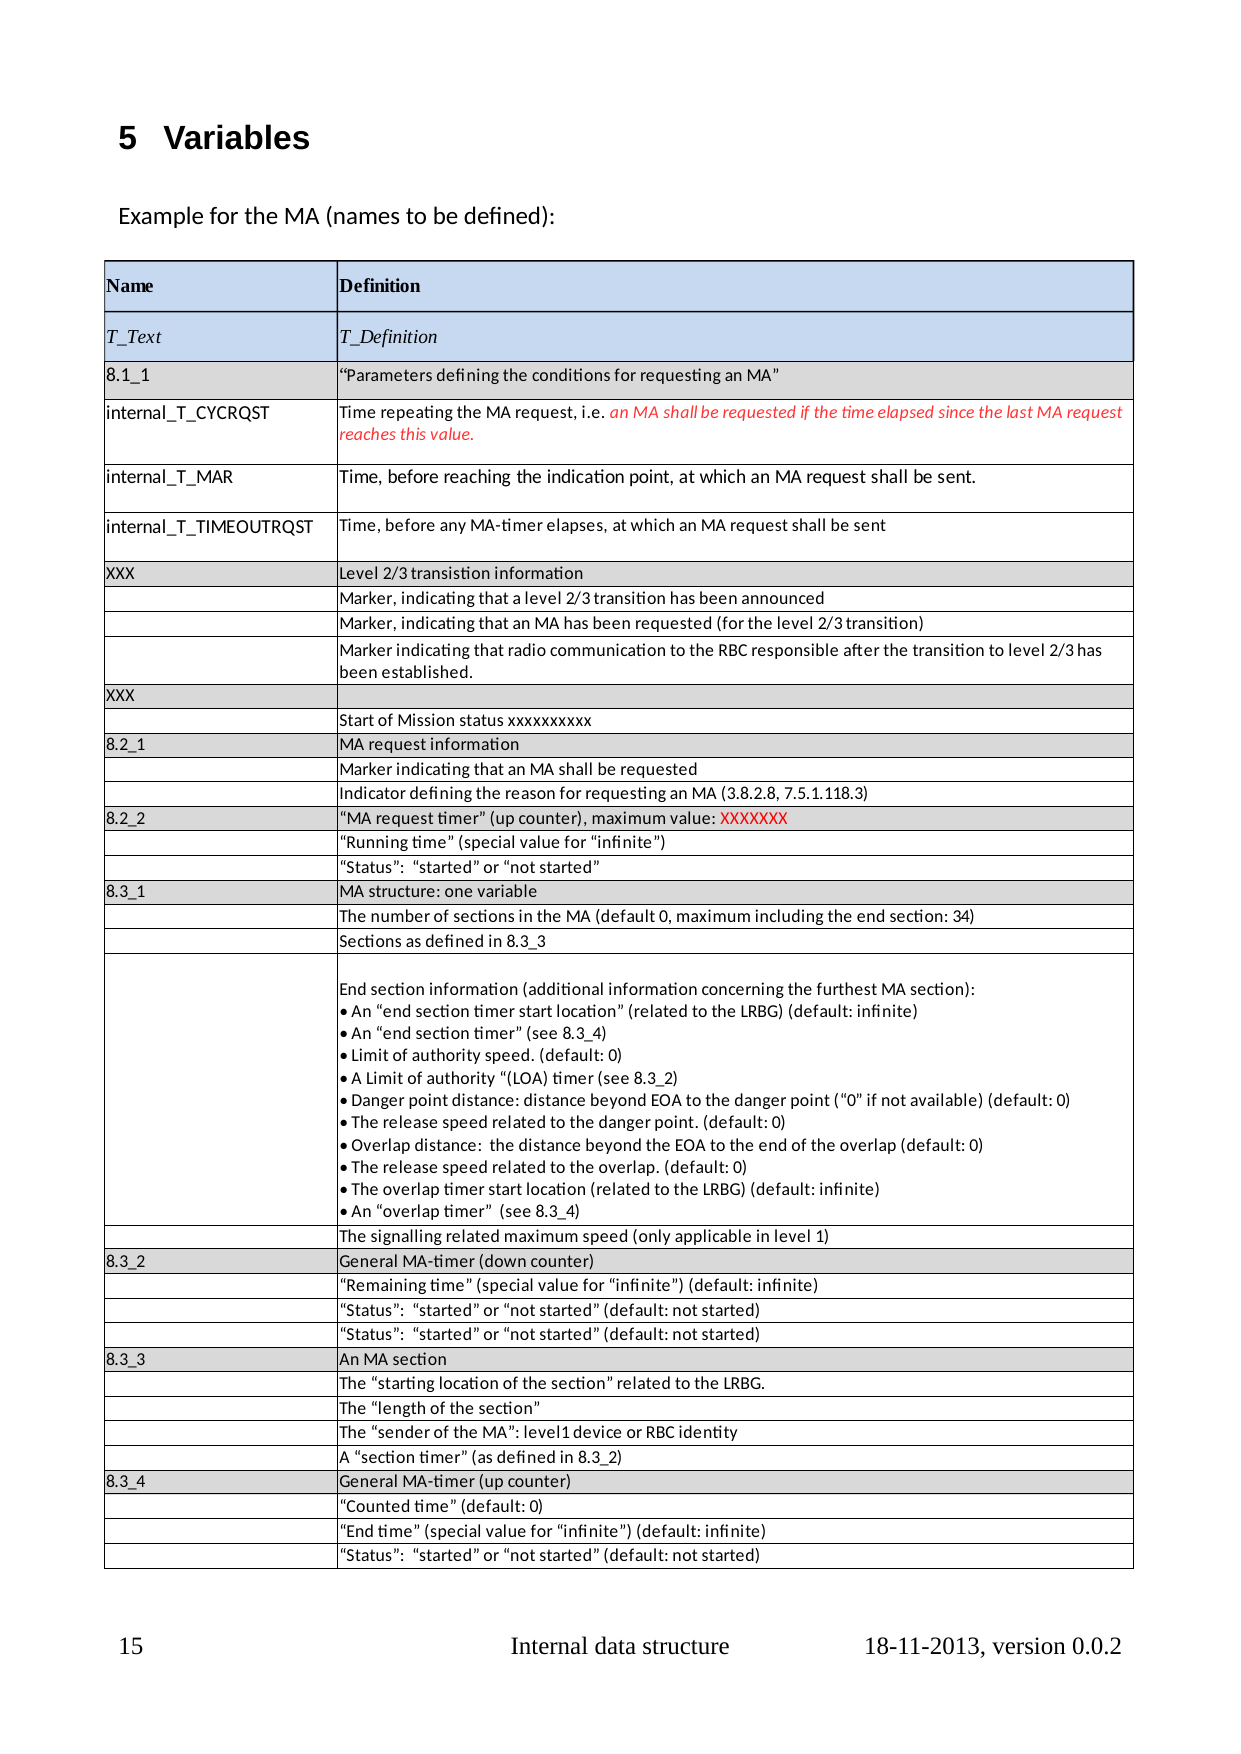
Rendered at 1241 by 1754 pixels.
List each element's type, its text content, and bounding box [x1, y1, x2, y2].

subtitle Variables [118, 118, 1122, 157]
text Example for the MA (names to be defined): [118, 200, 1122, 230]
